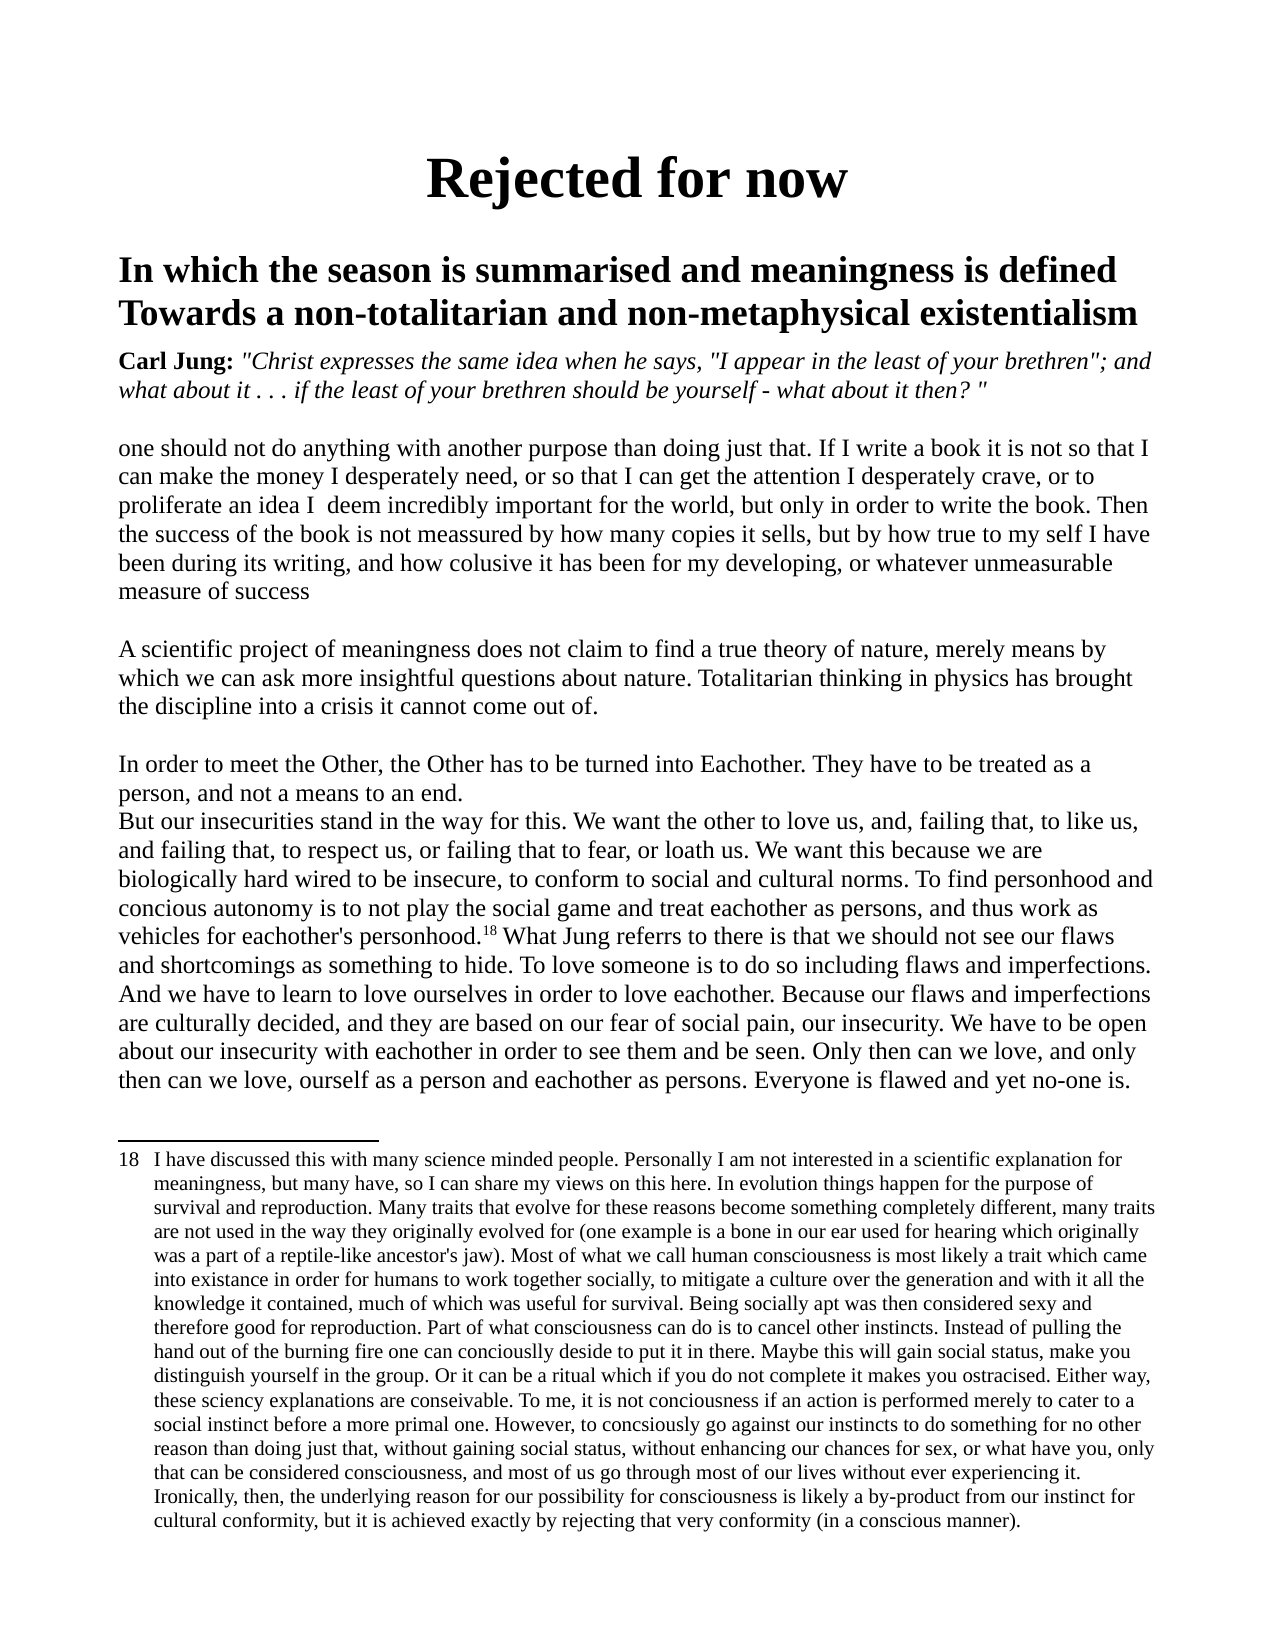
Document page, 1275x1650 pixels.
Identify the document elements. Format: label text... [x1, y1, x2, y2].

text Carl Jung: "Christ expresses the same idea when he says, "I appear in the least of your brethren"; and what about it . . . if the least of your brethren should be yourself - what about it then? " [118, 346, 1157, 404]
text one should not do anything with another purpose than doing just that. If I write a book it is not so that I can make the money I desperately need, or so that I can get the attention I desperately crave, or to proliferate an idea I deem incredibly important for the world, but only in order to write the book. Then the success of the book is not meassured by how many copies it sells, but by how true to my self I have been during its writing, and how colusive it has been for my developing, or whatever unmeasurable measure of success [118, 433, 1157, 605]
text In order to meet the Other, the Other has to be turned into Eachother. They have to be treated as a person, and not a means to an end. [118, 749, 1157, 806]
text A scientific project of meaningness does not claim to find a true theory of nature, merely means by which we can ask more insightful questions about nature. Totalitarian thinking in physics has brought the discipline into a crisis it cannot come out of. [118, 634, 1157, 720]
title Rejected for now [118, 143, 1157, 210]
title In which the season is summarised and meaningness is defined Towards a non-totalitarian and non-metaphysical existentialism [118, 248, 1157, 334]
text But our insecurities stand in the way for this. We want the other to love us, and, failing that, to like us, and failing that, to respect us, or failing that to fear, or loath us. We want this because we are biologically hard wired to be insecure, to conform to social and cultural norms. To find personhood and concious autonomy is to not play the social game and treat eachother as persons, and thus work as vehicles for eachother's personhood. What Jung referrs to there is that we should not see our flaws and shortcomings as something to hide. To love someone is to do so including flaws and imperfections. And we have to learn to love ourselves in order to love eachother. Because our flaws and imperfections are culturally decided, and they are based on our fear of social pain, our insecurity. We have to be open about our insecurity with eachother in order to see them and be seen. Only then can we love, and only then can we love, ourself as a person and eachother as persons. Everyone is flawed and yet no-one is. [118, 806, 1157, 1094]
text I have discussed this with many science minded people. Personally I am not interested in a scientific explanation for meaningness, but many have, so I can share my views on this here. In evolution things happen for the purpose of survival and reproduction. Many traits that evolve for these reasons become something completely different, many traits are not used in the way they originally evolved for (one example is a bone in our ear used for hearing which originally was a part of a reptile-like ancestor's jaw). Most of what we call human consciousness is most likely a trait which came into existance in order for humans to work together socially, to mitigate a culture over the generation and with it all the knowledge it contained, much of which was useful for survival. Being socially apt was then considered sexy and therefore good for reproduction. Part of what consciousness can do is to cancel other instincts. Instead of pulling the hand out of the burning fire one can conciouslly deside to put it in there. Maybe this will gain social status, make you distinguish yourself in the group. Or it can be a ritual which if you do not complete it makes you ostracised. Either way, these sciency explanations are conseivable. To me, it is not conciousness if an action is performed merely to cater to a social instinct before a more primal one. However, to concsiously go against our instincts to do something for no other reason than doing just that, without gaining social status, without enhancing our chances for sex, or what have you, only that can be considered consciousness, and most of us go through most of our lives without ever experiencing it. Ironically, then, the underlying reason for our possibility for consciousness is likely a by-product from our instinct for cultural conformity, but it is achieved exactly by rejecting that very conformity (in a conscious manner). [118, 1147, 1157, 1532]
